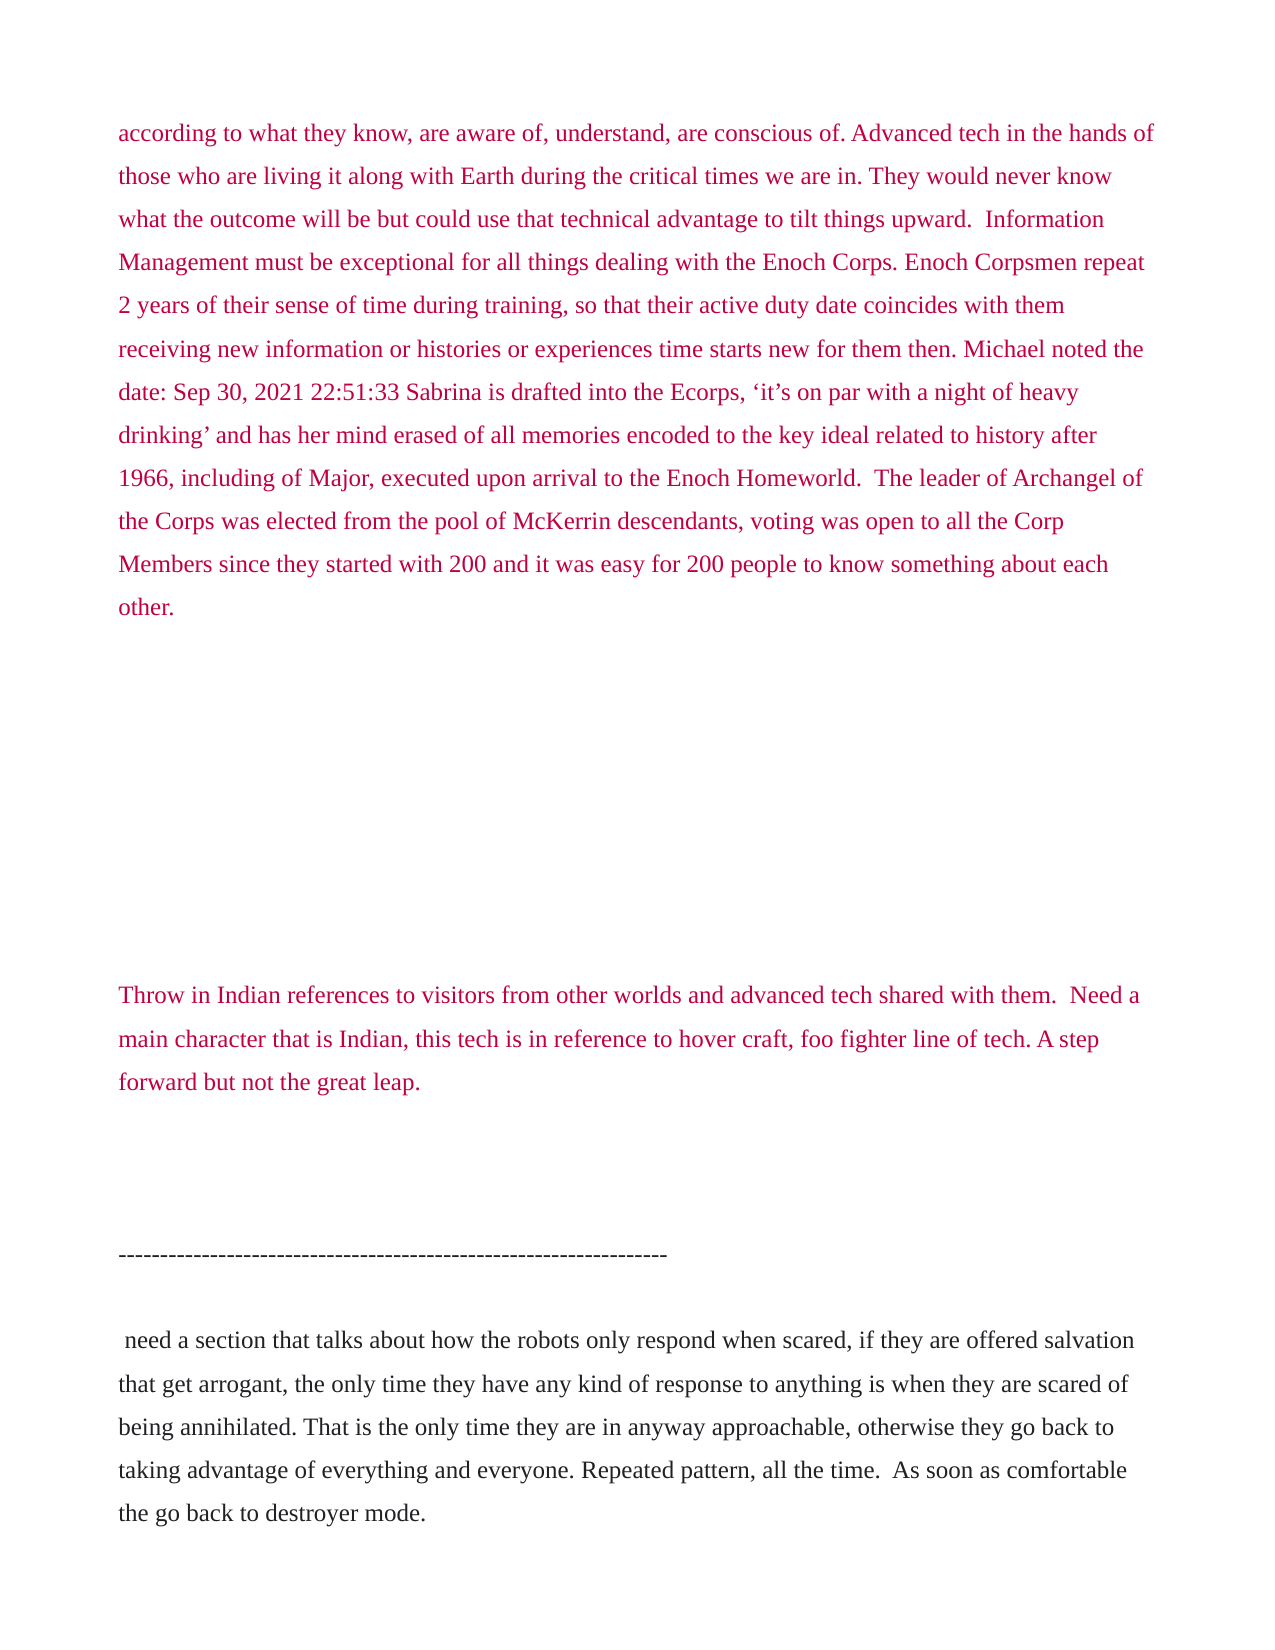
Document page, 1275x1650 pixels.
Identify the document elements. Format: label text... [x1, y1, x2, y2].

text Throw in Indian references to visitors from other worlds and advanced tech shared with them. Need a main character that is Indian, this tech is in reference to hover craft, foo fighter line of tech. A step forward but not the great leap. [118, 981, 1157, 1096]
text need a section that talks about how the robots only respond when scared, if they are offered salvation that get arrogant, the only time they have any kind of response to anything is when they are scared of being annihilated. That is the only time they are in anyway approachable, otherwise they go back to taking advantage of everything and everyone. Repeated pattern, all the time. As soon as comfortable the go back to destroyer mode. [118, 1326, 1157, 1527]
text according to what they know, are aware of, understand, are conscious of. Advanced tech in the hands of those who are living it along with Earth during the critical times we are in. They would never know what the outcome will be but could use that technical advantage to tilt things upward. Information Management must be exceptional for all things dealing with the Enoch Corps. Enoch Corpsmen repeat 2 years of their sense of time during training, so that their active duty date coincides with them receiving new information or histories or experiences time starts new for them then. Michael noted the date: Sep 30, 2021 22:51:33 Sabrina is drafted into the Ecorps, ‘it’s on par with a night of heavy drinking’ and has her mind erased of all memories encoded to the key ideal related to history after 1966, including of Major, executed upon arrival to the Enoch Homeworld. The leader of Archangel of the Corps was elected from the pool of McKerrin descendants, voting was open to all the Corp Members since they started with 200 and it was easy for 200 people to know something about each other. [118, 118, 1157, 621]
text ------------------------------------------------------------------ [118, 1239, 1157, 1268]
